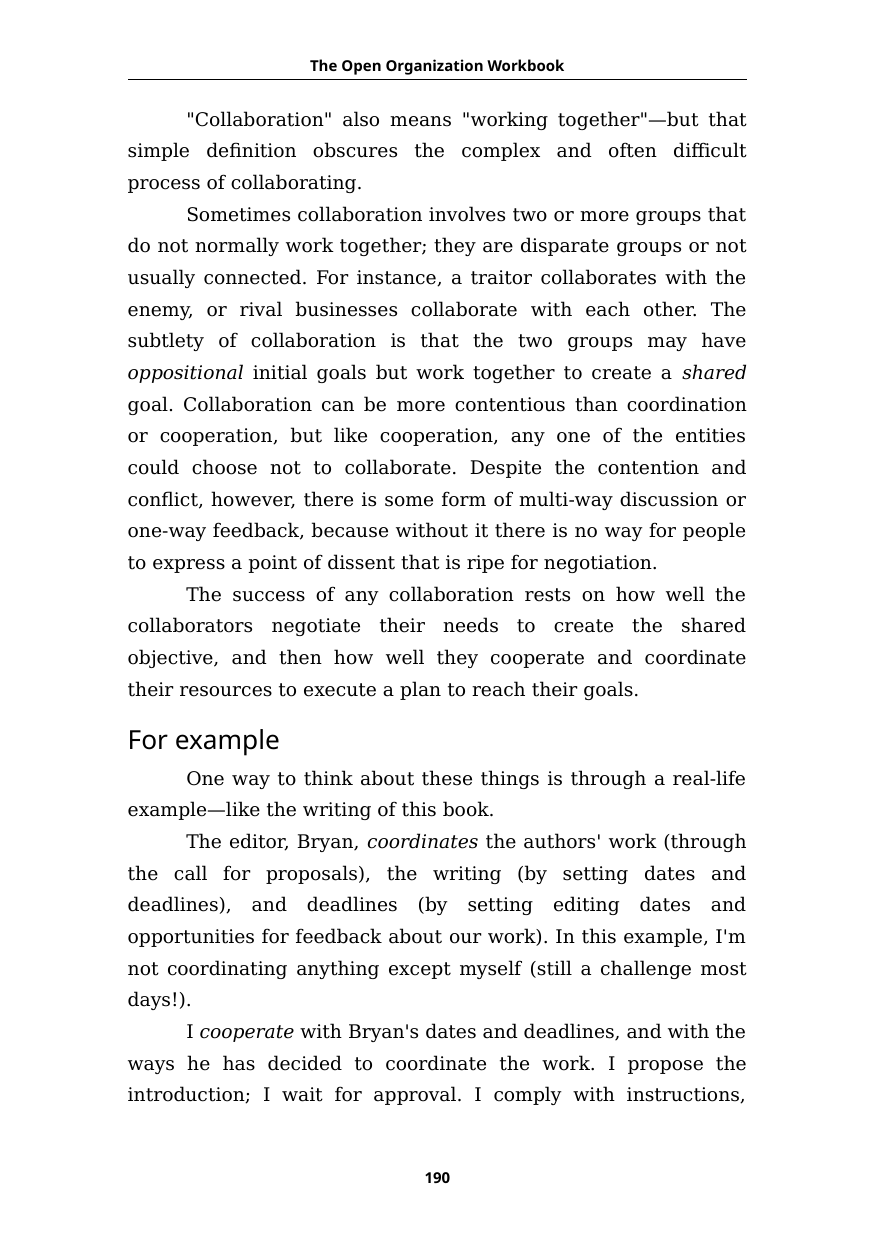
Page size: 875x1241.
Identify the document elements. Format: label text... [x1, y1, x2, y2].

text One way to think about these things is through a real-life example—like the writing of this book. [127, 768, 747, 821]
subtitle For example [127, 725, 747, 755]
text The success of any collaboration rests on how well the collaborators negotiate their needs to create the shared objective, and then how well they cooperate and coordinate their resources to execute a plan to reach their goals. [127, 584, 747, 701]
text "Collaboration" also means "working together"—but that simple definition obscures the complex and often difficult process of collaborating. [127, 109, 747, 194]
text I cooperate with Bryan's dates and deadlines, and with the ways he has decided to coordinate the work. I propose the introduction; I wait for approval. I comply with instructions, [127, 1021, 747, 1106]
text Sometimes collaboration involves two or more groups that do not normally work together; they are disparate groups or not usually connected. For instance, a traitor collaborates with the enemy, or rival businesses collaborate with each other. The subtlety of collaboration is that the two groups may have oppositional initial goals but work together to create a shared goal. Collaboration can be more contentious than coordination or cooperation, but like cooperation, any one of the entities could choose not to collaborate. Despite the contention and conflict, however, there is some form of multi-way discussion or one-way feedback, because without it there is no way for people to express a point of dissent that is ripe for negotiation. [127, 204, 747, 574]
text The editor, Bryan, coordinates the authors' work (through the call for proposals), the writing (by setting dates and deadlines), and deadlines (by setting editing dates and opportunities for feedback about our work). In this example, I'm not coordinating anything except myself (still a challenge most days!). [127, 831, 747, 1011]
